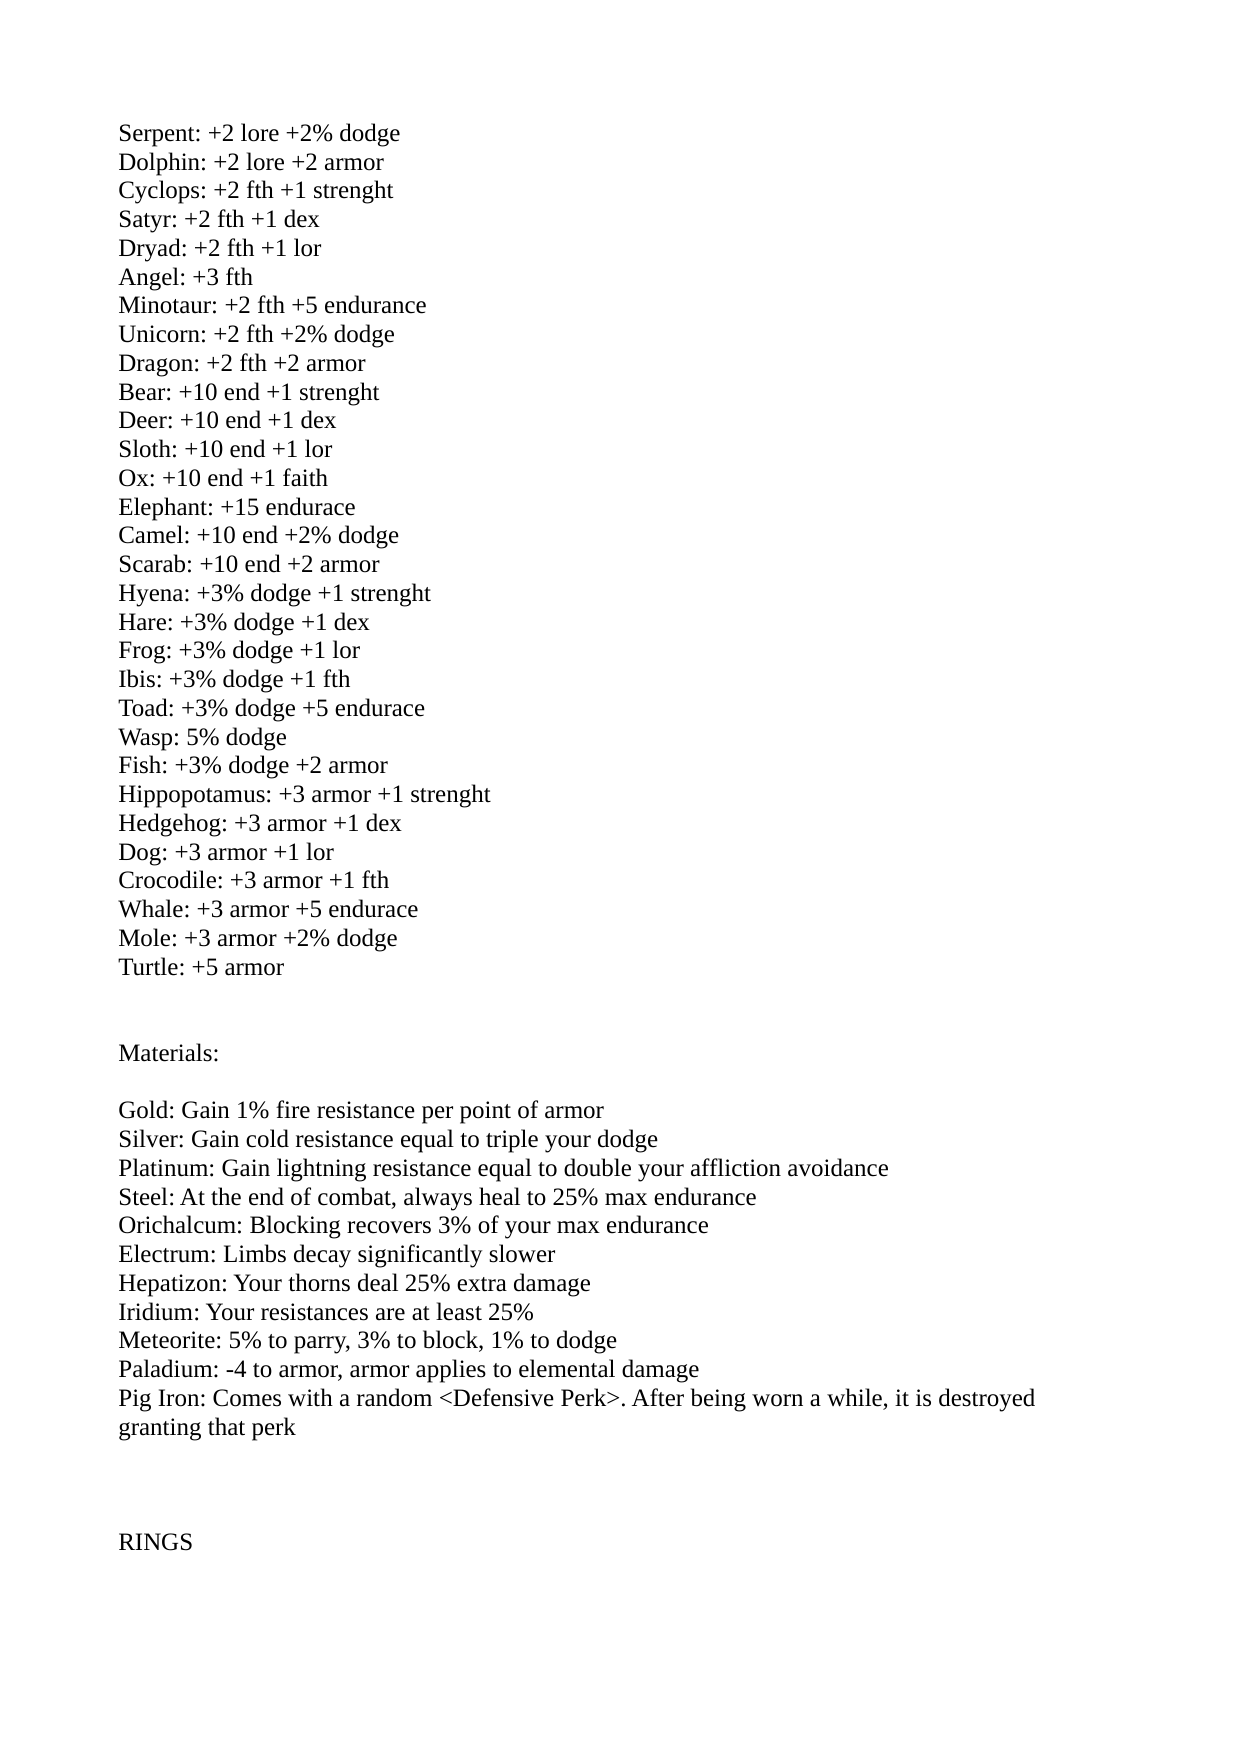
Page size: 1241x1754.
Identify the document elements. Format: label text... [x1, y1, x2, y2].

text Wasp: 5% dodge [118, 722, 1122, 751]
text Angel: +3 fth [118, 262, 1122, 291]
text Dragon: +2 fth +2 armor [118, 348, 1122, 377]
text Sloth: +10 end +1 lor [118, 434, 1122, 463]
text Materials: [118, 1038, 1122, 1067]
text Hyena: +3% dodge +1 strenght [118, 578, 1122, 607]
text Hedgehog: +3 armor +1 dex [118, 808, 1122, 837]
text Deer: +10 end +1 dex [118, 406, 1122, 434]
text Serpent: +2 lore +2% dodge [118, 118, 1122, 147]
text Minotaur: +2 fth +5 endurance [118, 291, 1122, 319]
text Hare: +3% dodge +1 dex [118, 607, 1122, 636]
text Gold: Gain 1% fire resistance per point of armor [118, 1096, 1122, 1124]
text Crocodile: +3 armor +1 fth [118, 866, 1122, 894]
text Fish: +3% dodge +2 armor [118, 751, 1122, 779]
text Turtle: +5 armor [118, 952, 1122, 981]
text Dolphin: +2 lore +2 armor [118, 147, 1122, 176]
text Cyclops: +2 fth +1 strenght [118, 176, 1122, 204]
text Mole: +3 armor +2% dodge [118, 923, 1122, 952]
text Dog: +3 armor +1 lor [118, 837, 1122, 866]
text Platinum: Gain lightning resistance equal to double your affliction avoidance [118, 1153, 1122, 1182]
text Hippopotamus: +3 armor +1 strenght [118, 779, 1122, 808]
text Ox: +10 end +1 faith [118, 463, 1122, 492]
text Toad: +3% dodge +5 endurace [118, 693, 1122, 722]
text Unicorn: +2 fth +2% dodge [118, 319, 1122, 348]
text Elephant: +15 endurace [118, 492, 1122, 521]
text Ibis: +3% dodge +1 fth [118, 664, 1122, 693]
text Camel: +10 end +2% dodge [118, 521, 1122, 549]
text Silver: Gain cold resistance equal to triple your dodge [118, 1124, 1122, 1153]
text Dryad: +2 fth +1 lor [118, 233, 1122, 262]
text Steel: At the end of combat, always heal to 25% max endurance [118, 1182, 1122, 1211]
text Bear: +10 end +1 strenght [118, 377, 1122, 406]
text Satyr: +2 fth +1 dex [118, 204, 1122, 233]
text Scarab: +10 end +2 armor [118, 549, 1122, 578]
text RINGS [118, 1527, 1122, 1556]
text Frog: +3% dodge +1 lor [118, 636, 1122, 664]
text Whale: +3 armor +5 endurace [118, 894, 1122, 923]
text Orichalcum: Blocking recovers 3% of your max endurance Electrum: Limbs decay significantly slower Hepatizon: Your thorns deal 25% extra damage Iridium: Your resistances are at least 25% Meteorite: 5% to parry, 3% to block, 1% to dodge Paladium: -4 to armor, armor applies to elemental damage Pig Iron: Comes with a random <Defensive Perk>. After being worn a while, it is destroyed granting that perk [118, 1211, 1122, 1441]
